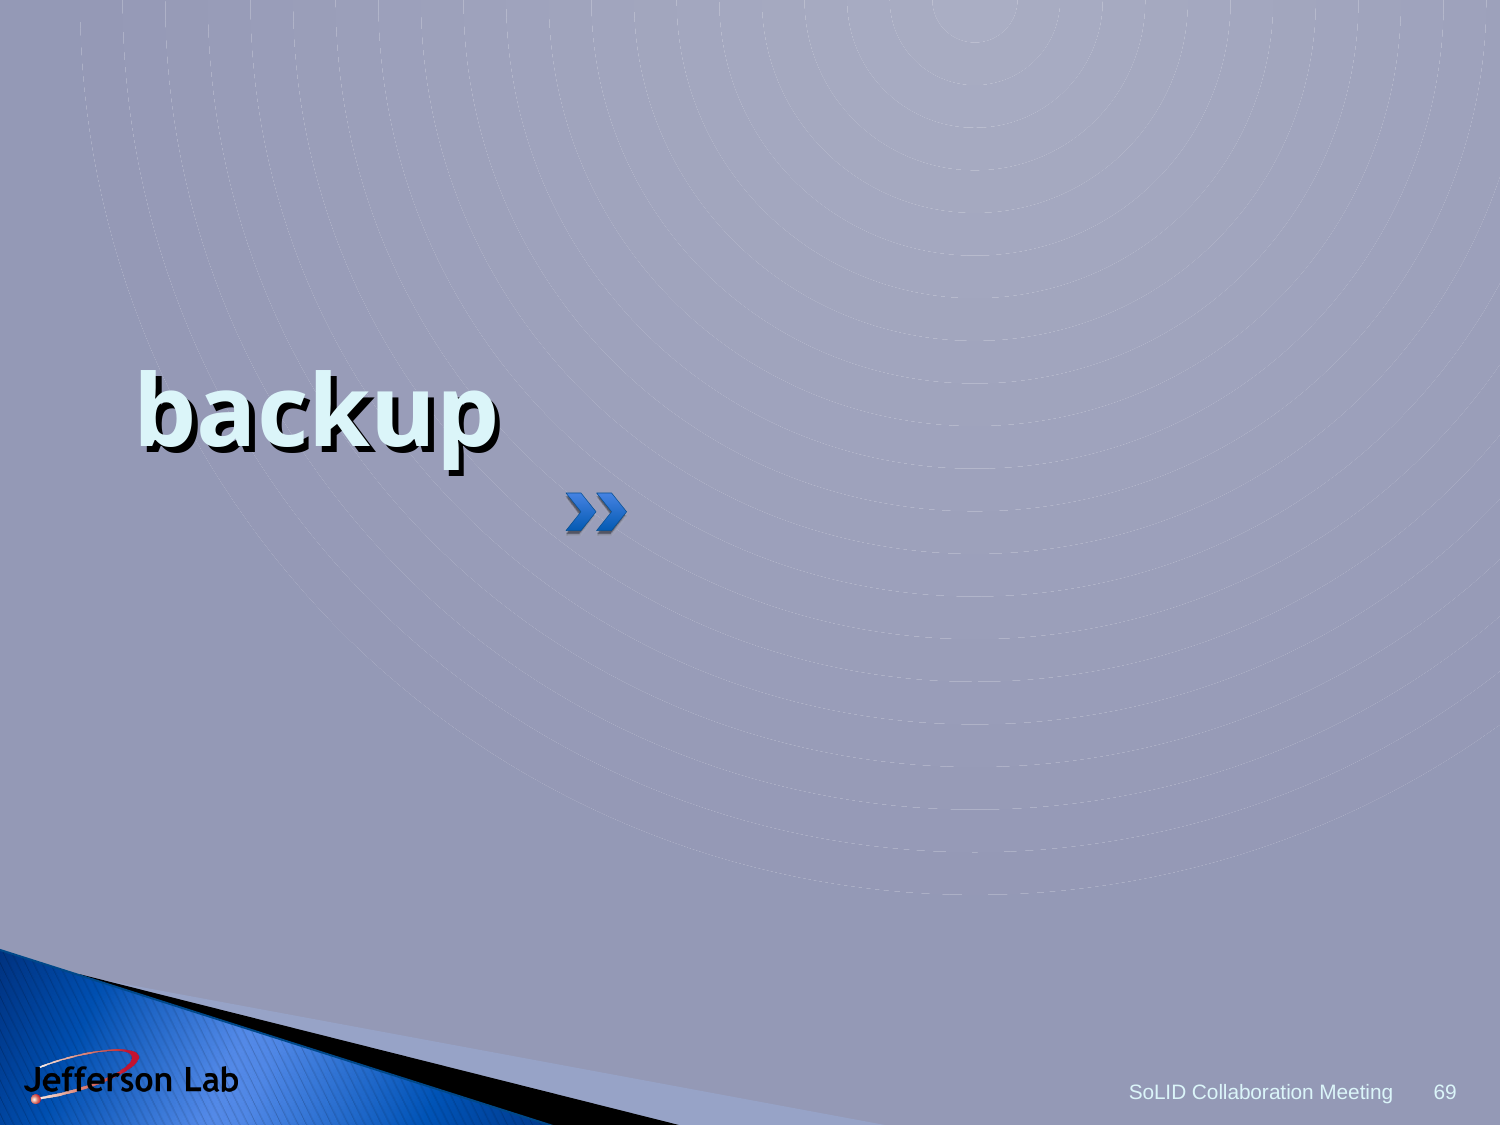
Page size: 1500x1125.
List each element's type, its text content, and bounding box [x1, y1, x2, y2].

title backup [118, 173, 1394, 474]
text_box 69 [1418, 1051, 1479, 1112]
text_box SoLID Collaboration Meeting [1103, 1051, 1418, 1112]
